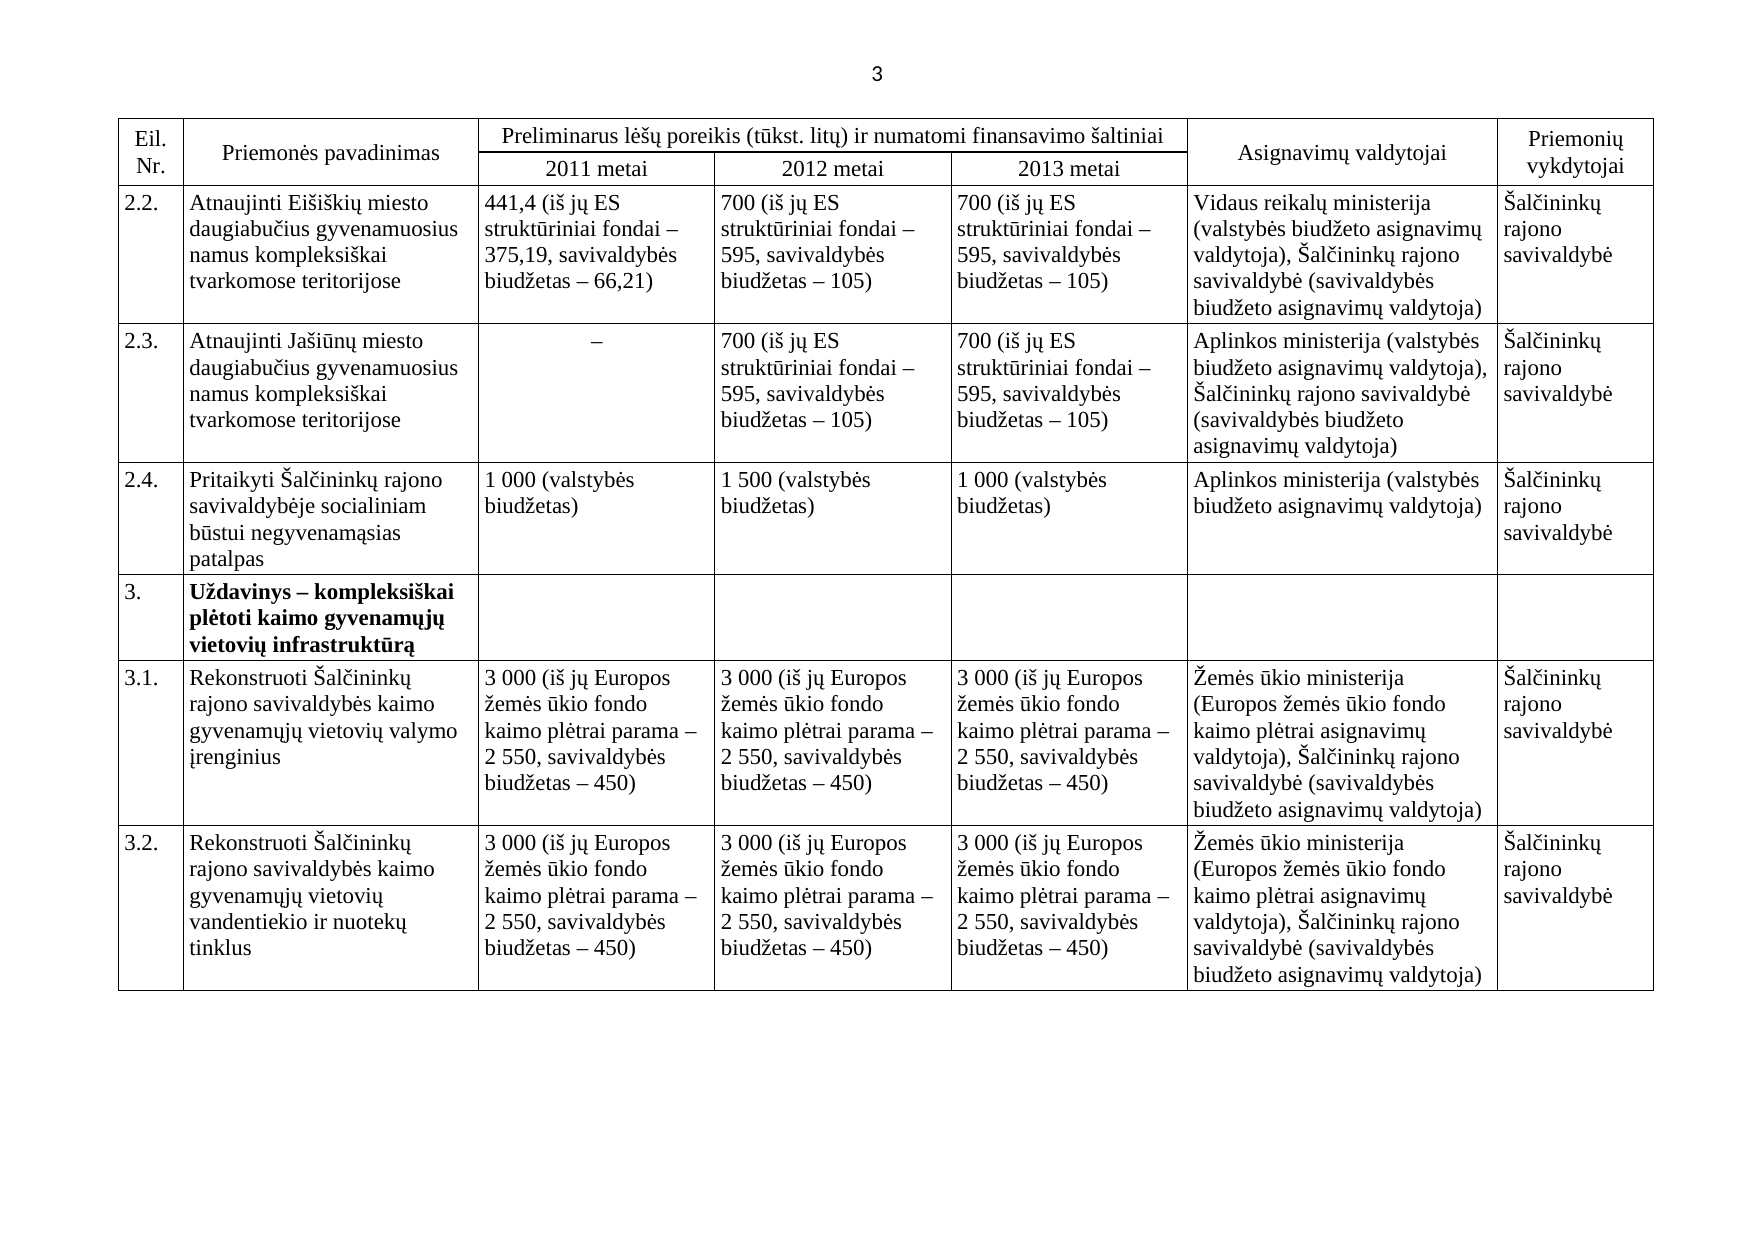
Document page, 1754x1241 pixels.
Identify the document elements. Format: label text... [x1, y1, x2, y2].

table_cell 2.4. [119, 463, 183, 574]
table_cell 1 000 (valstybės biudžetas) [952, 463, 1187, 574]
table_cell 3.1. [119, 661, 183, 825]
table_cell Šalčininkų rajono savivaldybė [1498, 463, 1653, 574]
table_header Asignavimų valdytojai [1188, 119, 1497, 184]
table_cell Žemės ūkio ministerija (Europos žemės ūkio fondo kaimo plėtrai asignavimų valdytoja), Šalčininkų rajono savivaldybė (savivaldybės biudžeto asignavimų valdytoja) [1188, 661, 1497, 825]
table_cell 3 000 (iš jų Europos žemės ūkio fondo kaimo plėtrai parama – 2 550, savivaldybės biudžetas – 450) [479, 826, 714, 990]
table_cell Vidaus reikalų ministerija (valstybės biudžeto asignavimų valdytoja), Šalčininkų rajono savivaldybė (savivaldybės biudžeto asignavimų valdytoja) [1188, 186, 1497, 323]
table_cell 3 000 (iš jų Europos žemės ūkio fondo kaimo plėtrai parama – 2 550, savivaldybės biudžetas – 450) [952, 661, 1187, 825]
table_cell 2.2. [119, 186, 183, 323]
table_cell 2013 metai [952, 153, 1187, 184]
table_cell Žemės ūkio ministerija (Europos žemės ūkio fondo kaimo plėtrai asignavimų valdytoja), Šalčininkų rajono savivaldybė (savivaldybės biudžeto asignavimų valdytoja) [1188, 826, 1497, 990]
table_cell Aplinkos ministerija (valstybės biudžeto asignavimų valdytoja) [1188, 463, 1497, 574]
table_cell 3 000 (iš jų Europos žemės ūkio fondo kaimo plėtrai parama – 2 550, savivaldybės biudžetas – 450) [715, 826, 951, 990]
table_cell Uždavinys – kompleksiškai plėtoti kaimo gyvenamųjų vietovių infrastruktūrą [184, 575, 478, 660]
table_cell Šalčininkų rajono savivaldybė [1498, 186, 1653, 323]
table_cell Rekonstruoti Šalčininkų rajono savivaldybės kaimo gyvenamųjų vietovių valymo įrenginius [184, 661, 478, 825]
table_cell Šalčininkų rajono savivaldybė [1498, 324, 1653, 462]
table_cell 2011 metai [479, 153, 714, 184]
table_cell 700 (iš jų ES struktūriniai fondai – 595, savivaldybės biudžetas – 105) [715, 324, 951, 462]
table_cell 700 (iš jų ES struktūriniai fondai – 595, savivaldybės biudžetas – 105) [952, 186, 1187, 323]
table_cell [479, 575, 714, 660]
table_cell 3.2. [119, 826, 183, 990]
table_cell 3 000 (iš jų Europos žemės ūkio fondo kaimo plėtrai parama – 2 550, savivaldybės biudžetas – 450) [952, 826, 1187, 990]
table_cell 2.3. [119, 324, 183, 462]
table_cell [1498, 575, 1653, 660]
table_cell Pritaikyti Šalčininkų rajono savivaldybėje socialiniam būstui negyvenamąsias patalpas [184, 463, 478, 574]
table_cell 3 000 (iš jų Europos žemės ūkio fondo kaimo plėtrai parama – 2 550, savivaldybės biudžetas – 450) [715, 661, 951, 825]
table_cell Atnaujinti Jašiūnų miesto daugiabučius gyvenamuosius namus kompleksiškai tvarkomose teritorijose [184, 324, 478, 462]
table_cell Rekonstruoti Šalčininkų rajono savivaldybės kaimo gyvenamųjų vietovių vandentiekio ir nuotekų tinklus [184, 826, 478, 990]
table_cell [952, 575, 1187, 660]
table_cell 700 (iš jų ES struktūriniai fondai – 595, savivaldybės biudžetas – 105) [952, 324, 1187, 462]
table_cell 441,4 (iš jų ES struktūriniai fondai – 375,19, savivaldybės biudžetas – 66,21) [479, 186, 714, 323]
table_cell 3 000 (iš jų Europos žemės ūkio fondo kaimo plėtrai parama – 2 550, savivaldybės biudžetas – 450) [479, 661, 714, 825]
table_cell 700 (iš jų ES struktūriniai fondai – 595, savivaldybės biudžetas – 105) [715, 186, 951, 323]
table_cell Aplinkos ministerija (valstybės biudžeto asignavimų valdytoja), Šalčininkų rajono savivaldybė (savivaldybės biudžeto asignavimų valdytoja) [1188, 324, 1497, 462]
table_cell 2012 metai [715, 153, 951, 184]
table_cell – [479, 324, 714, 462]
table_header Preliminarus lėšų poreikis (tūkst. litų) ir numatomi finansavimo šaltiniai [479, 119, 1187, 151]
table_cell 3. [119, 575, 183, 660]
table_header Priemonių vykdytojai [1498, 119, 1653, 184]
table_cell 1 000 (valstybės biudžetas) [479, 463, 714, 574]
table_cell Šalčininkų rajono savivaldybė [1498, 826, 1653, 990]
table_header Priemonės pavadinimas [184, 119, 478, 184]
table_cell [715, 575, 951, 660]
table_cell [1188, 575, 1497, 660]
table_cell Atnaujinti Eišiškių miesto daugiabučius gyvenamuosius namus kompleksiškai tvarkomose teritorijose [184, 186, 478, 323]
table_header Eil. Nr. [119, 119, 183, 184]
table_cell Šalčininkų rajono savivaldybė [1498, 661, 1653, 825]
table_cell 1 500 (valstybės biudžetas) [715, 463, 951, 574]
